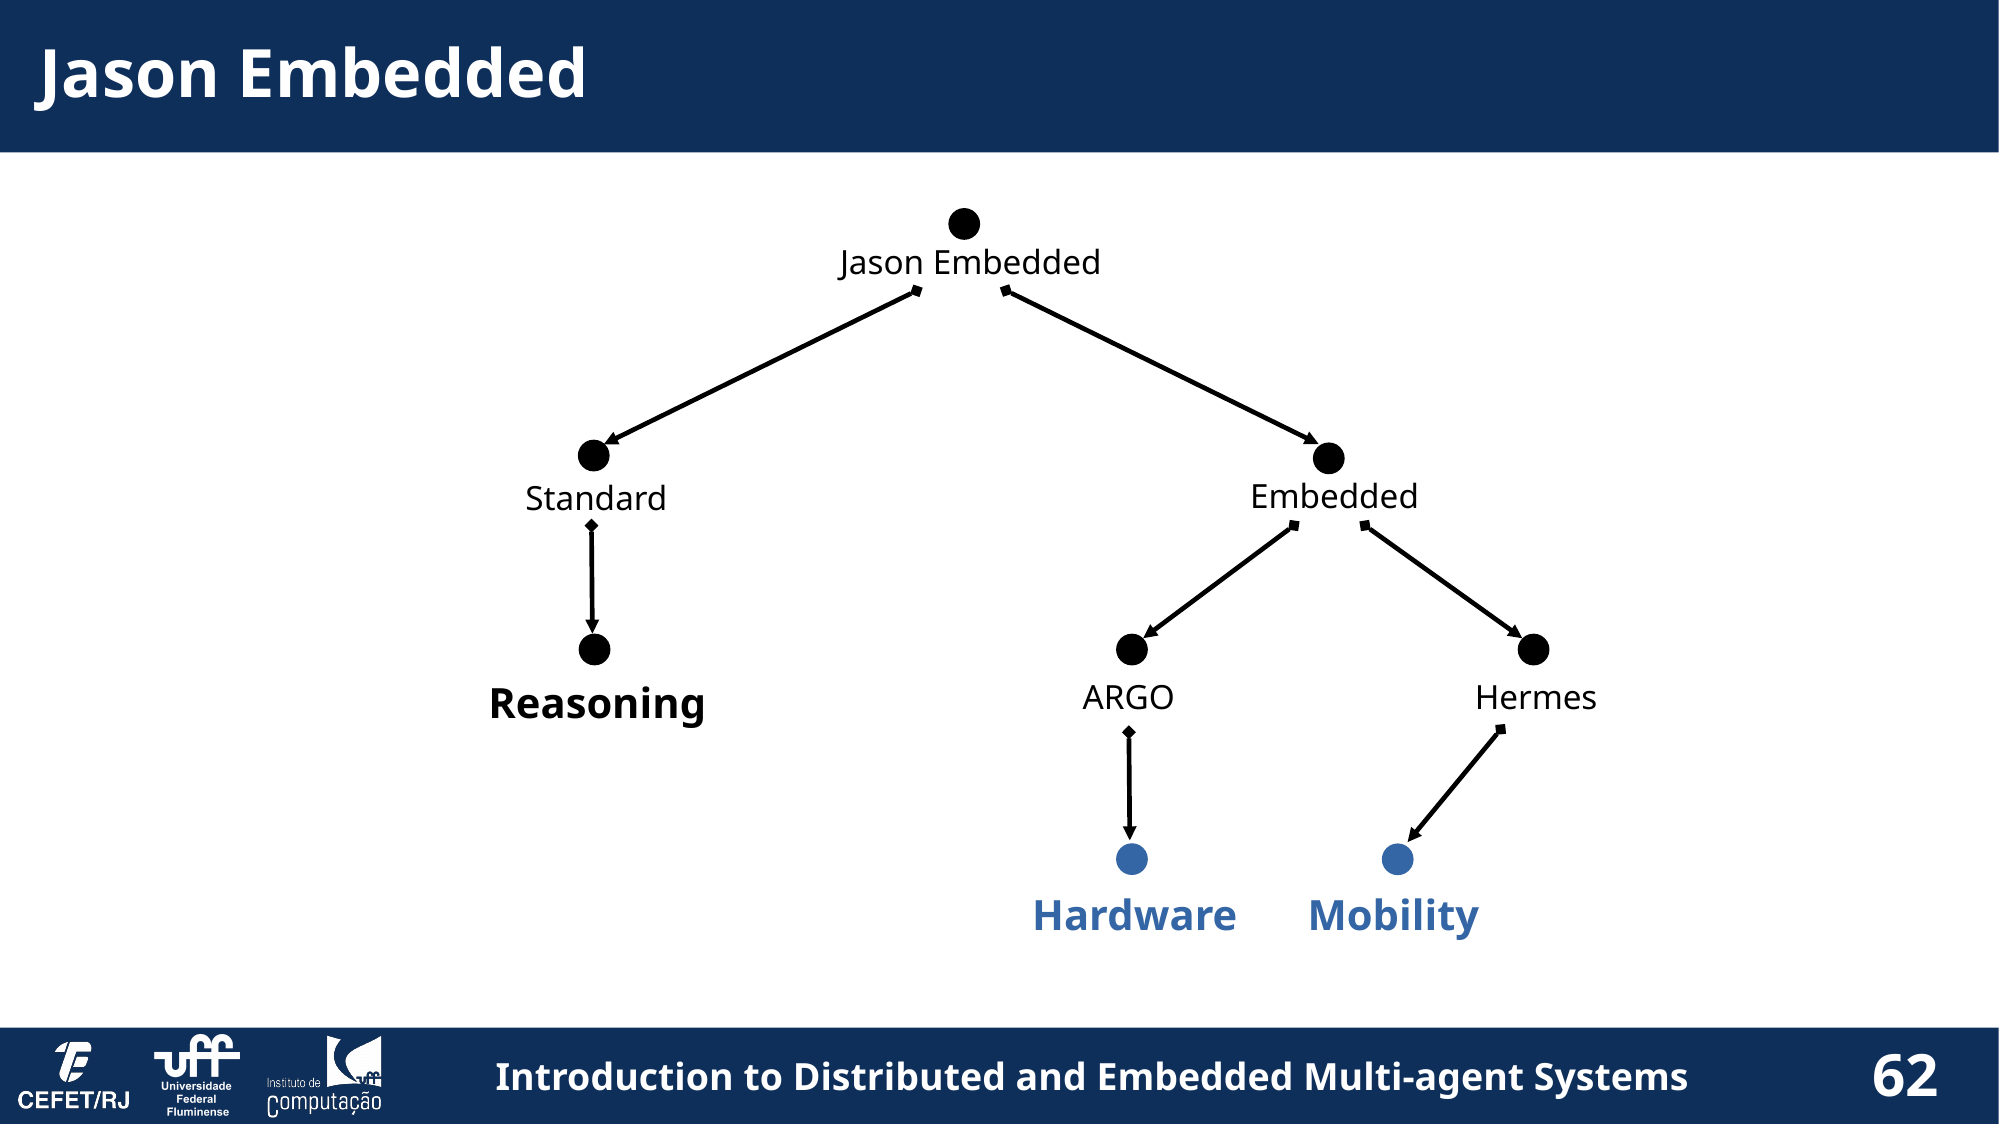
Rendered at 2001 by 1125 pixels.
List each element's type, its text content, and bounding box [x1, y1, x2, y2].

picture [18, 1021, 129, 1125]
text_box Standard [510, 469, 683, 525]
text_box [1116, 843, 1148, 876]
text_box Embedded [1228, 467, 1441, 523]
text_box [1517, 633, 1550, 666]
text_box [1116, 633, 1148, 666]
text_box [948, 208, 981, 233]
text_box Jason Embedded [825, 233, 1117, 289]
text_box [1312, 442, 1345, 475]
text_box [577, 439, 610, 469]
text_box [1381, 843, 1414, 876]
picture [153, 1033, 241, 1121]
text_box Mobility [1292, 881, 1495, 947]
text_box Reasoning [473, 669, 722, 734]
text_box [578, 633, 611, 666]
text_box Jason Embedded [25, 23, 1999, 119]
text_box Hermes [1459, 669, 1613, 724]
picture [265, 1033, 383, 1118]
text_box ARGO [1067, 669, 1190, 724]
text_box Hardware [1017, 881, 1253, 947]
